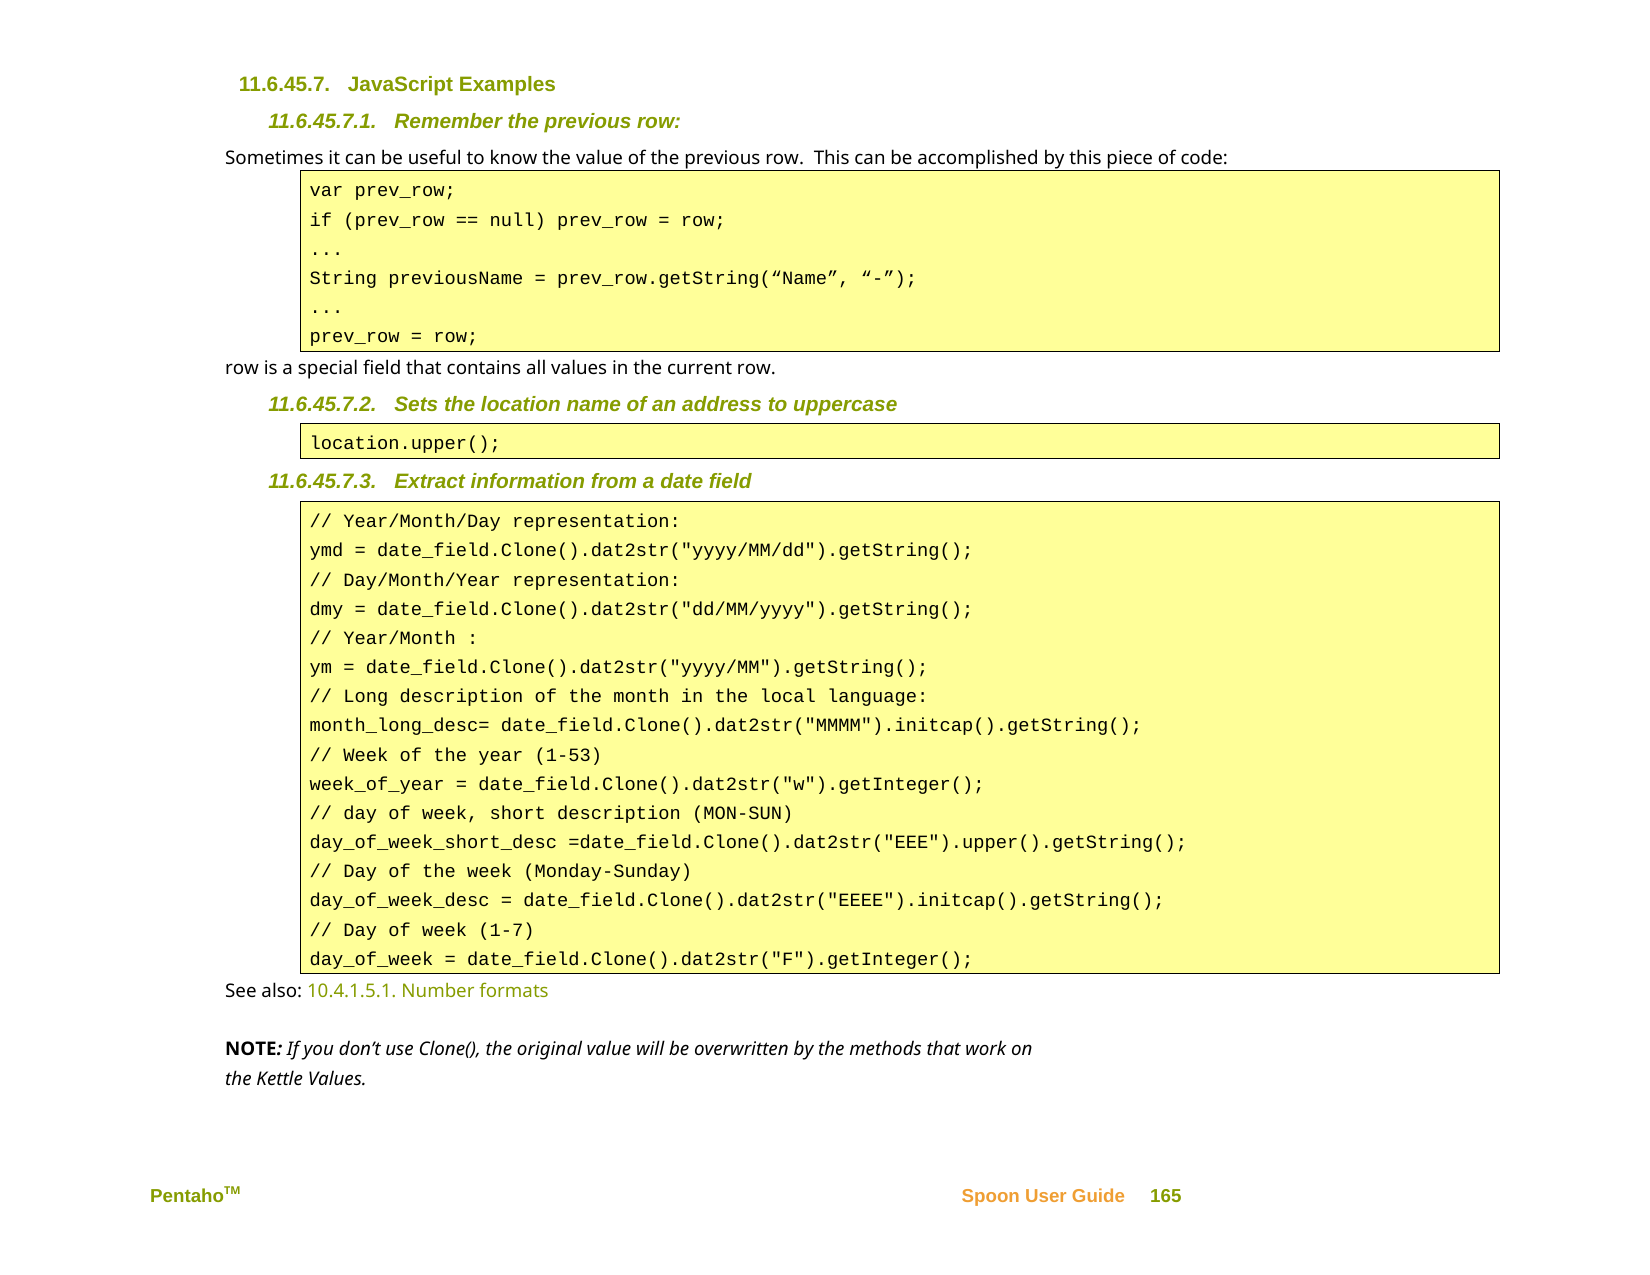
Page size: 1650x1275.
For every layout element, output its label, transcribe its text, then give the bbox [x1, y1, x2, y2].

subtitle Sets the location name of an address to uppercase [268, 388, 1500, 417]
text NOTE: If you don’t use Clone(), the original value will be overwritten by the methods that work on [225, 1032, 1500, 1062]
text // day of week, short description (MON-SUN) [301, 793, 1499, 822]
text // Week of the year (1-53) [301, 734, 1499, 764]
text ym = date_field.Clone().dat2str("yyyy/MM").getString(); [301, 647, 1499, 676]
text // Long description of the month in the local language: [301, 676, 1499, 705]
text ... [301, 287, 1499, 316]
text month_long_desc= date_field.Clone().dat2str("MMMM").initcap().getString(); [301, 705, 1499, 734]
subtitle JavaScript Examples [239, 64, 1500, 99]
text location.upper(); [301, 424, 1499, 458]
text day_of_week_short_desc =date_field.Clone().dat2str("EEE").upper().getString(); [301, 822, 1499, 851]
text String previousName = prev_row.getString(“Name”, “-”); [301, 258, 1499, 287]
text day_of_week = date_field.Clone().dat2str("F").getInteger(); [301, 939, 1499, 973]
text ymd = date_field.Clone().dat2str("yyyy/MM/dd").getString(); [301, 530, 1499, 559]
text dmy = date_field.Clone().dat2str("dd/MM/yyyy").getString(); [301, 589, 1499, 618]
text day_of_week_desc = date_field.Clone().dat2str("EEEE").initcap().getString(); [301, 880, 1499, 909]
text if (prev_row == null) prev_row = row; [301, 199, 1499, 229]
text // Year/Month/Day representation: [301, 502, 1499, 530]
text See also: 10.4.1.5.1. Number formats [225, 974, 1500, 1003]
text // Day of the week (Monday-Sunday) [301, 851, 1499, 880]
text row is a special field that contains all values in the current row. [225, 352, 1500, 381]
text // Day/Month/Year representation: [301, 559, 1499, 589]
text // Year/Month : [301, 618, 1499, 647]
text prev_row = row; [301, 316, 1499, 351]
text Sometimes it can be useful to know the value of the previous row. This can be accomplished by this piece of code: [225, 141, 1500, 170]
text the Kettle Values. [225, 1062, 1500, 1091]
text // Day of week (1-7) [301, 909, 1499, 939]
subtitle Remember the previous row: [268, 106, 1500, 135]
text week_of_year = date_field.Clone().dat2str("w").getInteger(); [301, 764, 1499, 793]
subtitle Extract information from a date field [268, 466, 1500, 495]
text ... [301, 229, 1499, 258]
text var prev_row; [301, 171, 1499, 199]
